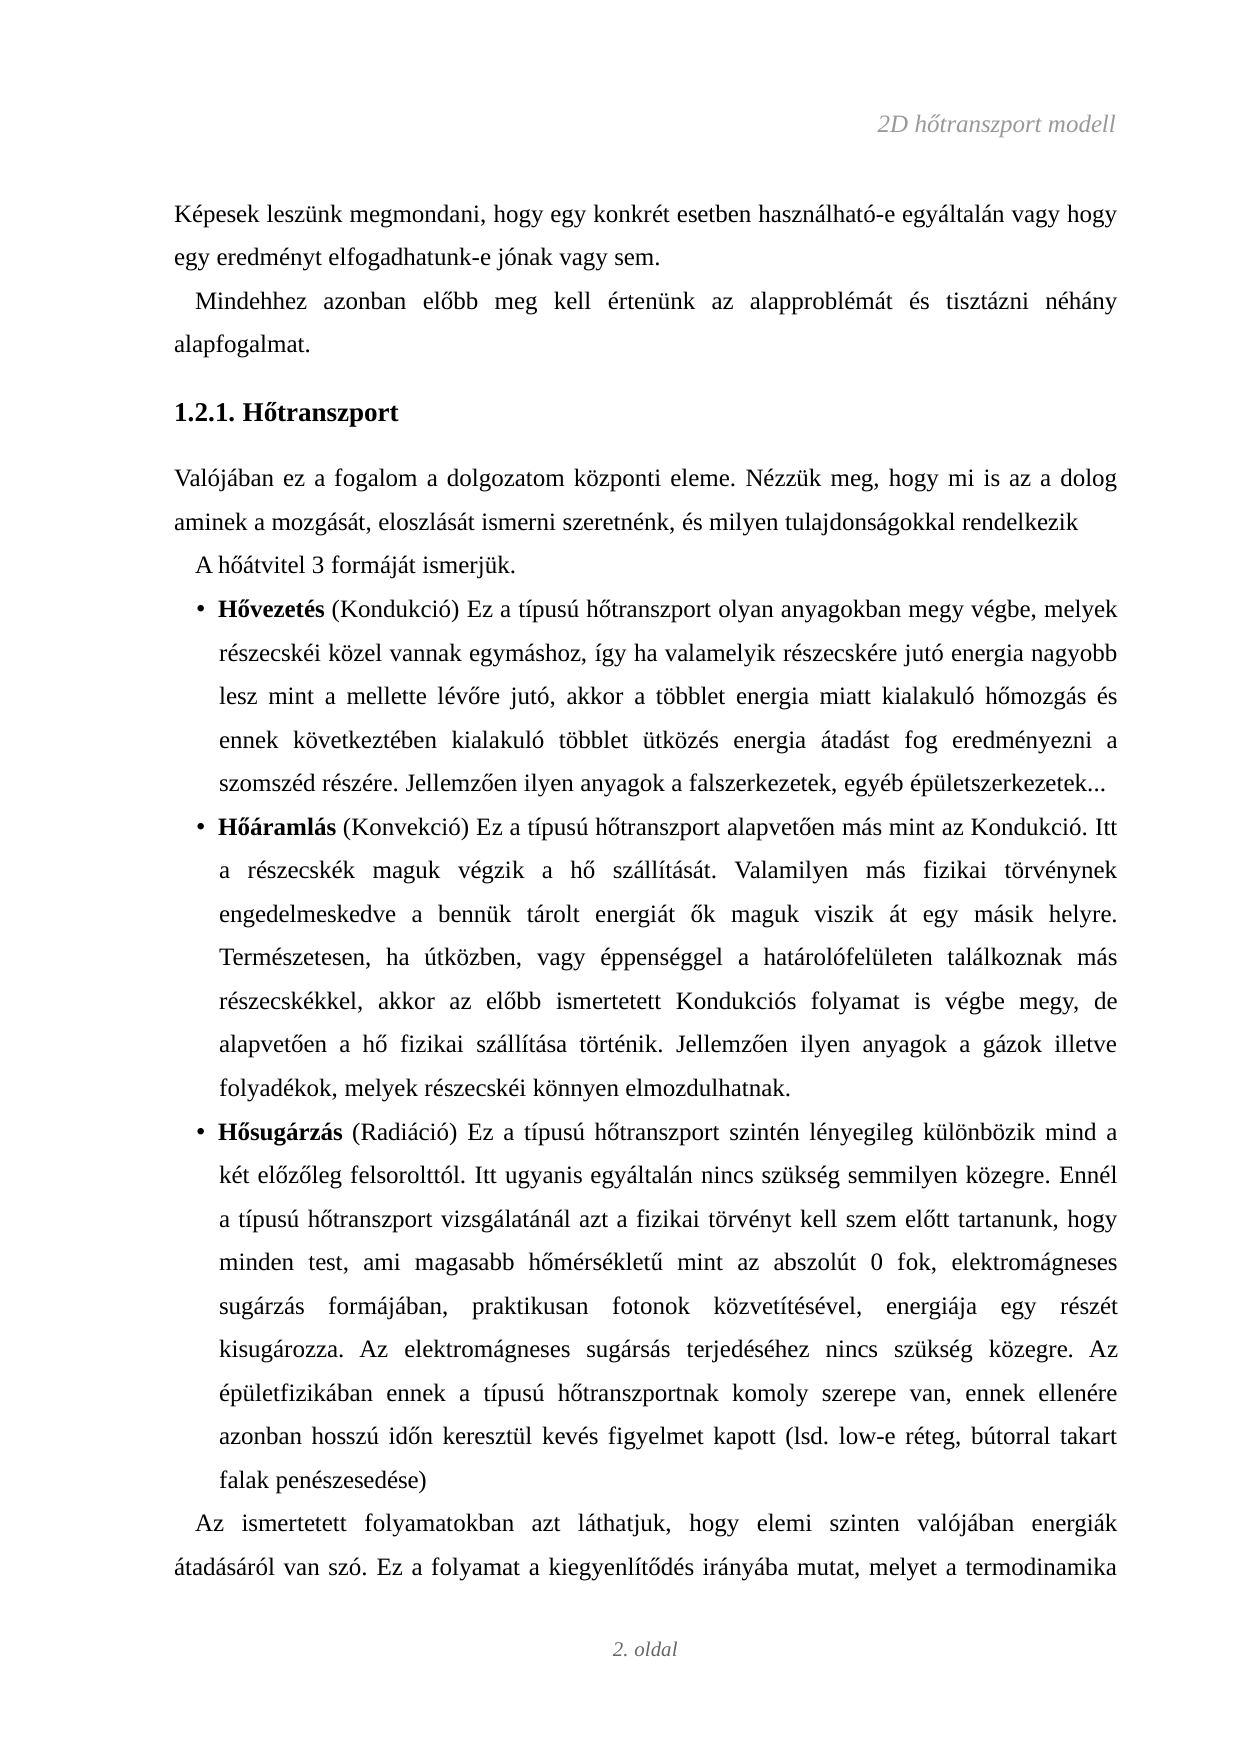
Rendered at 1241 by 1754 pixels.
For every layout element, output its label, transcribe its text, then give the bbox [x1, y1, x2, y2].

text Képesek leszünk megmondani, hogy egy konkrét esetben használható-e egyáltalán vagy hogy egy eredményt elfogadhatunk-e jónak vagy sem. [174, 198, 1118, 271]
text Valójában ez a fogalom a dolgozatom központi eleme. Nézzük meg, hogy mi is az a dolog aminek a mozgását, eloszlását ismerni szeretnénk, és milyen tulajdonságokkal rendelkezik [174, 463, 1118, 536]
list Hőáramlás (Konvekció) Ez a típusú hőtranszport alapvetően más mint az Kondukció. Itt a részecskék maguk végzik a hő szállítását. Valamilyen más fizikai törvénynek engedelmeskedve a bennük tárolt energiát ők maguk viszik át egy másik helyre. Természetesen, ha útközben, vagy éppenséggel a határolófelületen találkoznak más részecskékkel, akkor az előbb ismertetett Kondukciós folyamat is végbe megy, de alapvetően a hő fizikai szállítása történik. Jellemzően ilyen anyagok a gázok illetve folyadékok, melyek részecskéi könnyen elmozdulhatnak. [196, 812, 1118, 1102]
subtitle Hőtranszport [174, 397, 1118, 428]
text Mindehhez azonban előbb meg kell értenünk az alapproblémát és tisztázni néhány alapfogalmat. [174, 286, 1118, 358]
list Hősugárzás (Radiáció) Ez a típusú hőtranszport szintén lényegileg különbözik mind a két előzőleg felsorolttól. Itt ugyanis egyáltalán nincs szükség semmilyen közegre. Ennél a típusú hőtranszport vizsgálatánál azt a fizikai törvényt kell szem előtt tartanunk, hogy minden test, ami magasabb hőmérsékletű mint az abszolút 0 fok, elektromágneses sugárzás formájában, praktikusan fotonok közvetítésével, energiája egy részét kisugározza. Az elektromágneses sugársás terjedéséhez nincs szükség közegre. Az épületfizikában ennek a típusú hőtranszportnak komoly szerepe van, ennek ellenére azonban hosszú időn keresztül kevés figyelmet kapott (lsd. low-e réteg, bútorral takart falak penészesedése) [196, 1116, 1118, 1494]
list Hővezetés (Kondukció) Ez a típusú hőtranszport olyan anyagokban megy végbe, melyek részecskéi közel vannak egymáshoz, így ha valamelyik részecskére jutó energia nagyobb lesz mint a mellette lévőre jutó, akkor a többlet energia miatt kialakuló hőmozgás és ennek következtében kialakuló többlet ütközés energia átadást fog eredményezni a szomszéd részére. Jellemzően ilyen anyagok a falszerkezetek, egyéb épületszerkezetek... [196, 594, 1118, 797]
text A hőátvitel 3 formáját ismerjük. [174, 550, 1118, 579]
text Az ismertetett folyamatokban azt láthatjuk, hogy elemi szinten valójában energiák átadásáról van szó. Ez a folyamat a kiegyenlítődés irányába mutat, melyet a termodinamika [174, 1508, 1118, 1581]
